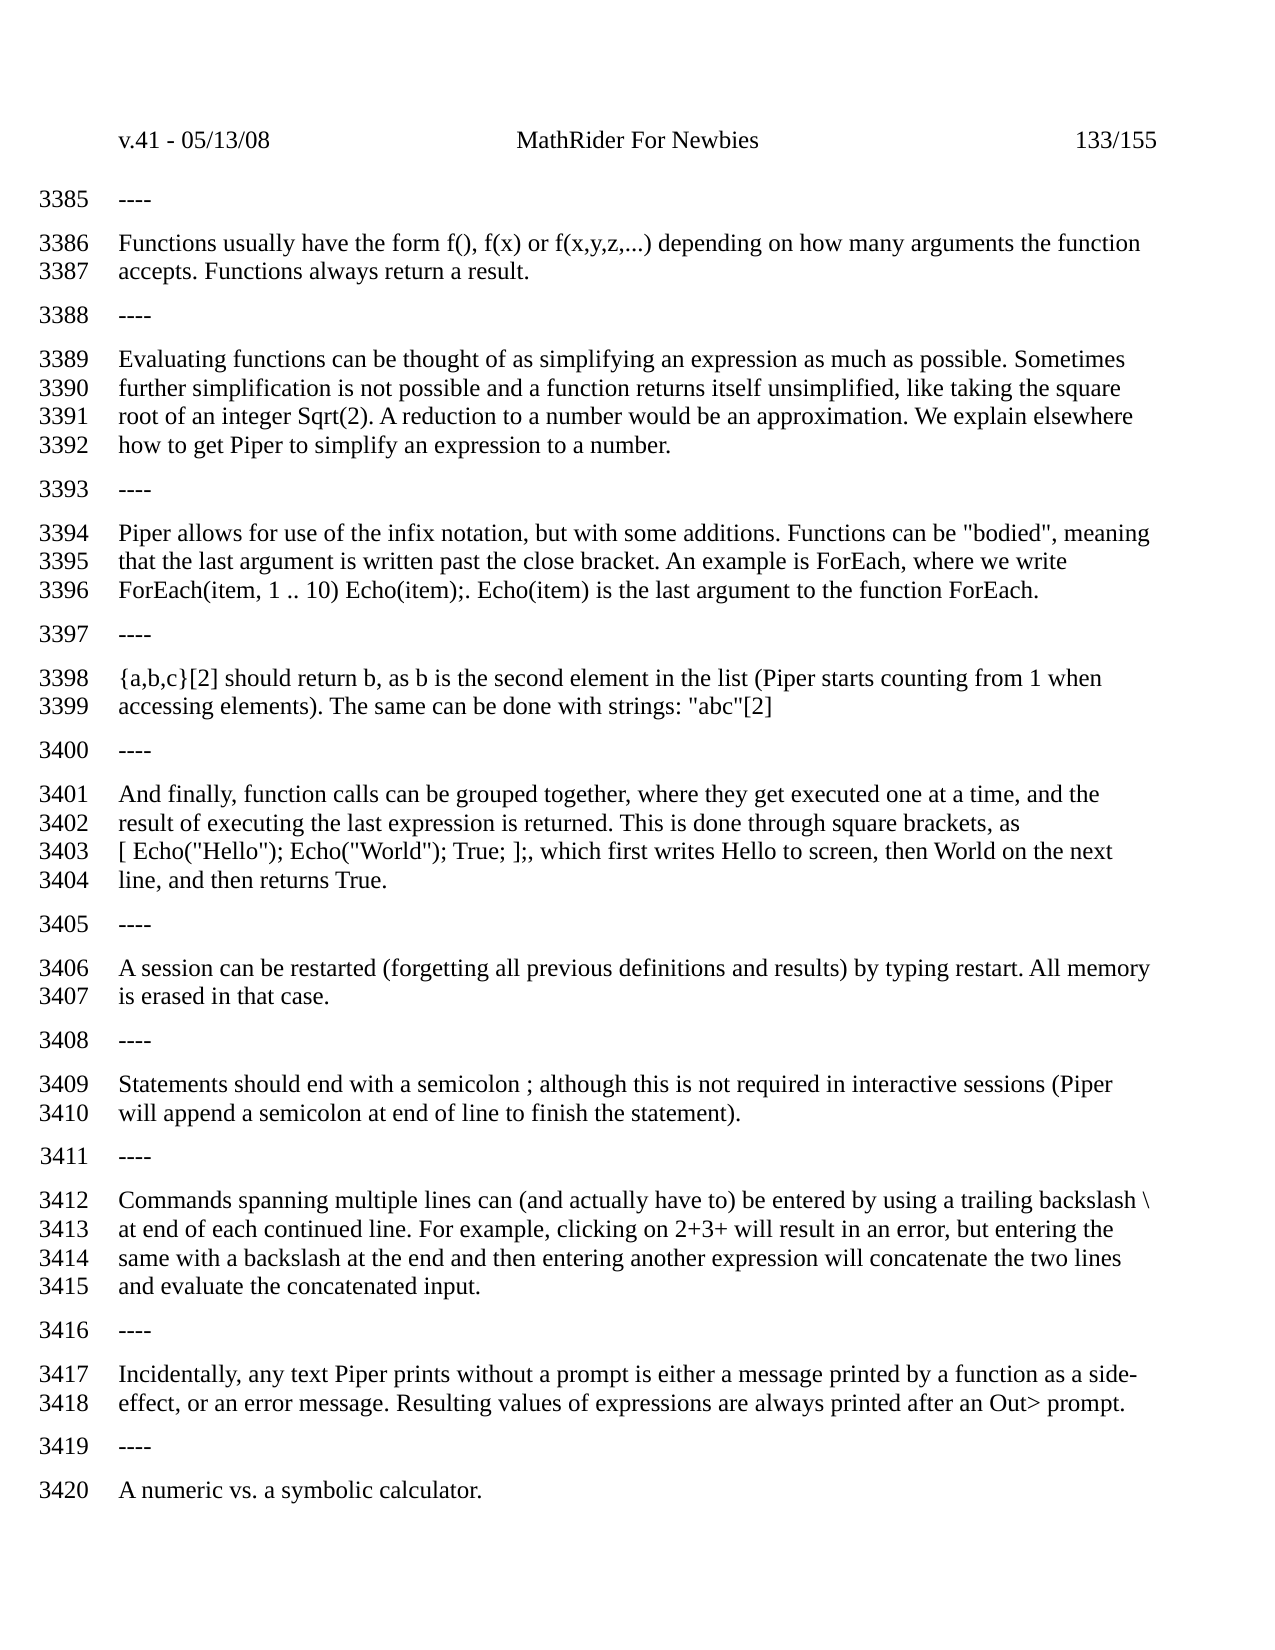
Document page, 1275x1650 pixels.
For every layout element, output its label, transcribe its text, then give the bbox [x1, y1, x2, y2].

text ---- [118, 1141, 1157, 1170]
text ---- [118, 1431, 1157, 1460]
text Commands spanning multiple lines can (and actually have to) be entered by using a trailing backslash \ at end of each continued line. For example, clicking on 2+3+ will result in an error, but entering the same with a backslash at the end and then entering another expression will concatenate the two lines and evaluate the concatenated input. [118, 1185, 1157, 1300]
text ---- [118, 1315, 1157, 1344]
text {a,b,c}[2] should return b, as b is the second element in the list (Piper starts counting from 1 when accessing elements). The same can be done with strings: "abc"[2] [118, 663, 1157, 720]
text ---- [118, 909, 1157, 938]
text Evaluating functions can be thought of as simplifying an expression as much as possible. Sometimes further simplification is not possible and a function returns itself unsimplified, like taking the square root of an integer Sqrt(2). A reduction to a number would be an approximation. We explain elsewhere how to get Piper to simplify an expression to a number. [118, 344, 1157, 459]
text ---- [118, 1025, 1157, 1054]
text ---- [118, 300, 1157, 329]
text Piper allows for use of the infix notation, but with some additions. Functions can be "bodied", meaning that the last argument is written past the close bracket. An example is ForEach, where we write ForEach(item, 1 .. 10) Echo(item);. Echo(item) is the last argument to the function ForEach. [118, 518, 1157, 604]
text ---- [118, 735, 1157, 764]
text Incidentally, any text Piper prints without a prompt is either a message printed by a function as a side-effect, or an error message. Resulting values of expressions are always printed after an Out> prompt. [118, 1359, 1157, 1416]
text Statements should end with a semicolon ; although this is not required in interactive sessions (Piper will append a semicolon at end of line to finish the statement). [118, 1069, 1157, 1126]
text ---- [118, 474, 1157, 503]
text ---- [118, 184, 1157, 213]
text And finally, function calls can be grouped together, where they get executed one at a time, and the result of executing the last expression is returned. This is done through square brackets, as [ Echo("Hello"); Echo("World"); True; ];, which first writes Hello to screen, then World on the next line, and then returns True. [118, 779, 1157, 894]
text ---- [118, 619, 1157, 648]
text A session can be restarted (forgetting all previous definitions and results) by typing restart. All memory is erased in that case. [118, 953, 1157, 1010]
text A numeric vs. a symbolic calculator. [118, 1475, 1157, 1504]
text Functions usually have the form f(), f(x) or f(x,y,z,...) depending on how many arguments the function accepts. Functions always return a result. [118, 228, 1157, 285]
